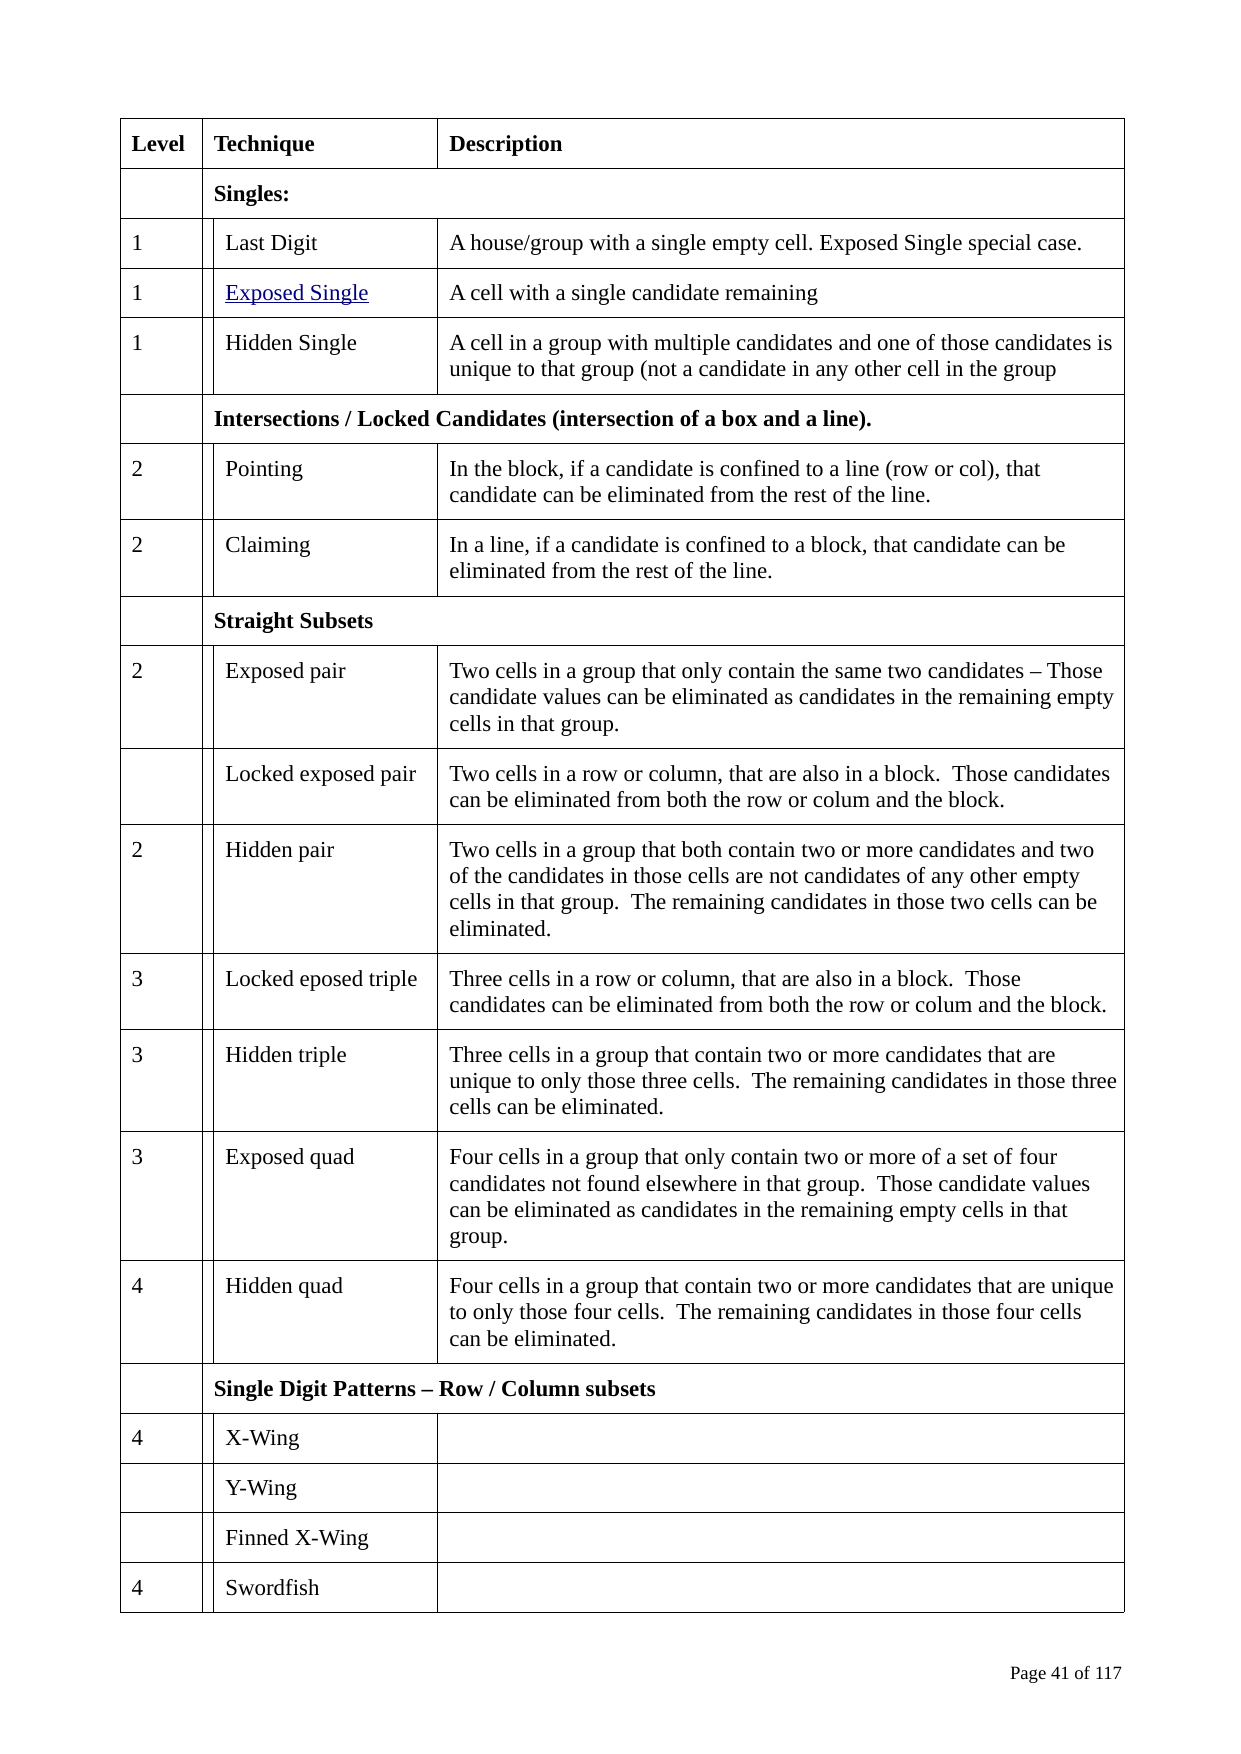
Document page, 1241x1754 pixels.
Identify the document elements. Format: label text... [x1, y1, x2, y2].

table_cell [203, 1030, 213, 1131]
table_cell 2 [121, 825, 202, 953]
table_header Description [438, 119, 1124, 168]
table_cell Two cells in a group that only contain the same two candidates – Those candidate values can be eliminated as candidates in the remaining empty cells in that group. [438, 646, 1124, 748]
table_header Technique [203, 119, 437, 168]
table_cell A house/group with a single empty cell. Exposed Single special case. [438, 219, 1124, 267]
table_cell 1 [121, 219, 202, 267]
table_cell [203, 646, 213, 748]
table_cell A cell in a group with multiple candidates and one of those candidates is unique to that group (not a candidate in any other cell in the group [438, 318, 1124, 393]
table_cell Swordfish [214, 1563, 437, 1612]
table_cell [203, 1464, 213, 1512]
table_cell Hidden quad [214, 1261, 437, 1363]
table_cell Three cells in a group that contain two or more candidates that are unique to only those three cells. The remaining candidates in those three cells can be eliminated. [438, 1030, 1124, 1131]
table_cell [203, 269, 213, 317]
table_cell Singles: [203, 169, 1124, 218]
table_cell [203, 1513, 213, 1562]
table_cell [203, 219, 213, 267]
table_cell A cell with a single candidate remaining [438, 269, 1124, 317]
table_cell 3 [121, 1030, 202, 1131]
table_cell [438, 1414, 1124, 1462]
table_cell Two cells in a group that both contain two or more candidates and two of the candidates in those cells are not candidates of any other empty cells in that group. The remaining candidates in those two cells can be eliminated. [438, 825, 1124, 953]
table_cell [438, 1464, 1124, 1512]
table_cell Single Digit Patterns – Row / Column subsets [203, 1364, 1124, 1413]
table_cell Exposed Single [214, 269, 437, 317]
table_cell [121, 597, 202, 645]
table_cell Four cells in a group that contain two or more candidates that are unique to only those four cells. The remaining candidates in those four cells can be eliminated. [438, 1261, 1124, 1363]
table_cell [121, 1364, 202, 1413]
table_cell [121, 169, 202, 218]
table_cell [203, 749, 213, 824]
table_cell 2 [121, 520, 202, 596]
table_cell Last Digit [214, 219, 437, 267]
table_cell [438, 1563, 1124, 1612]
table_cell 4 [121, 1563, 202, 1612]
table_cell [203, 318, 213, 393]
table_cell In a line, if a candidate is confined to a block, that candidate can be eliminated from the rest of the line. [438, 520, 1124, 596]
table_cell X-Wing [214, 1414, 437, 1462]
table_cell Straight Subsets [203, 597, 1124, 645]
table_cell Hidden triple [214, 1030, 437, 1131]
table_cell [121, 749, 202, 824]
table_cell Exposed pair [214, 646, 437, 748]
table_cell Locked eposed triple [214, 954, 437, 1029]
table_cell Y-Wing [214, 1464, 437, 1512]
table_cell Claiming [214, 520, 437, 596]
table_cell 2 [121, 444, 202, 519]
table_cell [203, 444, 213, 519]
table_cell 4 [121, 1261, 202, 1363]
table_cell 3 [121, 1132, 202, 1260]
table_cell 3 [121, 954, 202, 1029]
table_cell Locked exposed pair [214, 749, 437, 824]
table_cell [438, 1513, 1124, 1562]
table_cell [203, 954, 213, 1029]
table_cell [203, 825, 213, 953]
table_cell [121, 1513, 202, 1562]
table_cell 1 [121, 318, 202, 393]
table_cell [203, 1414, 213, 1462]
table_cell [121, 1464, 202, 1512]
table_cell [203, 520, 213, 596]
table_cell Exposed quad [214, 1132, 437, 1260]
table_cell Hidden Single [214, 318, 437, 393]
table_cell Three cells in a row or column, that are also in a block. Those candidates can be eliminated from both the row or colum and the block. [438, 954, 1124, 1029]
table_cell Four cells in a group that only contain two or more of a set of four candidates not found elsewhere in that group. Those candidate values can be eliminated as candidates in the remaining empty cells in that group. [438, 1132, 1124, 1260]
table_cell [203, 1563, 213, 1612]
table_cell [203, 1261, 213, 1363]
table_cell 2 [121, 646, 202, 748]
table_cell Hidden pair [214, 825, 437, 953]
table_cell [203, 1132, 213, 1260]
table_cell Two cells in a row or column, that are also in a block. Those candidates can be eliminated from both the row or colum and the block. [438, 749, 1124, 824]
table_cell Finned X-Wing [214, 1513, 437, 1562]
table_header Level [121, 119, 202, 168]
table_cell 4 [121, 1414, 202, 1462]
table_cell 1 [121, 269, 202, 317]
table_cell Intersections / Locked Candidates (intersection of a box and a line). [203, 395, 1124, 443]
table_cell [121, 395, 202, 443]
table_cell Pointing [214, 444, 437, 519]
table_cell In the block, if a candidate is confined to a line (row or col), that candidate can be eliminated from the rest of the line. [438, 444, 1124, 519]
